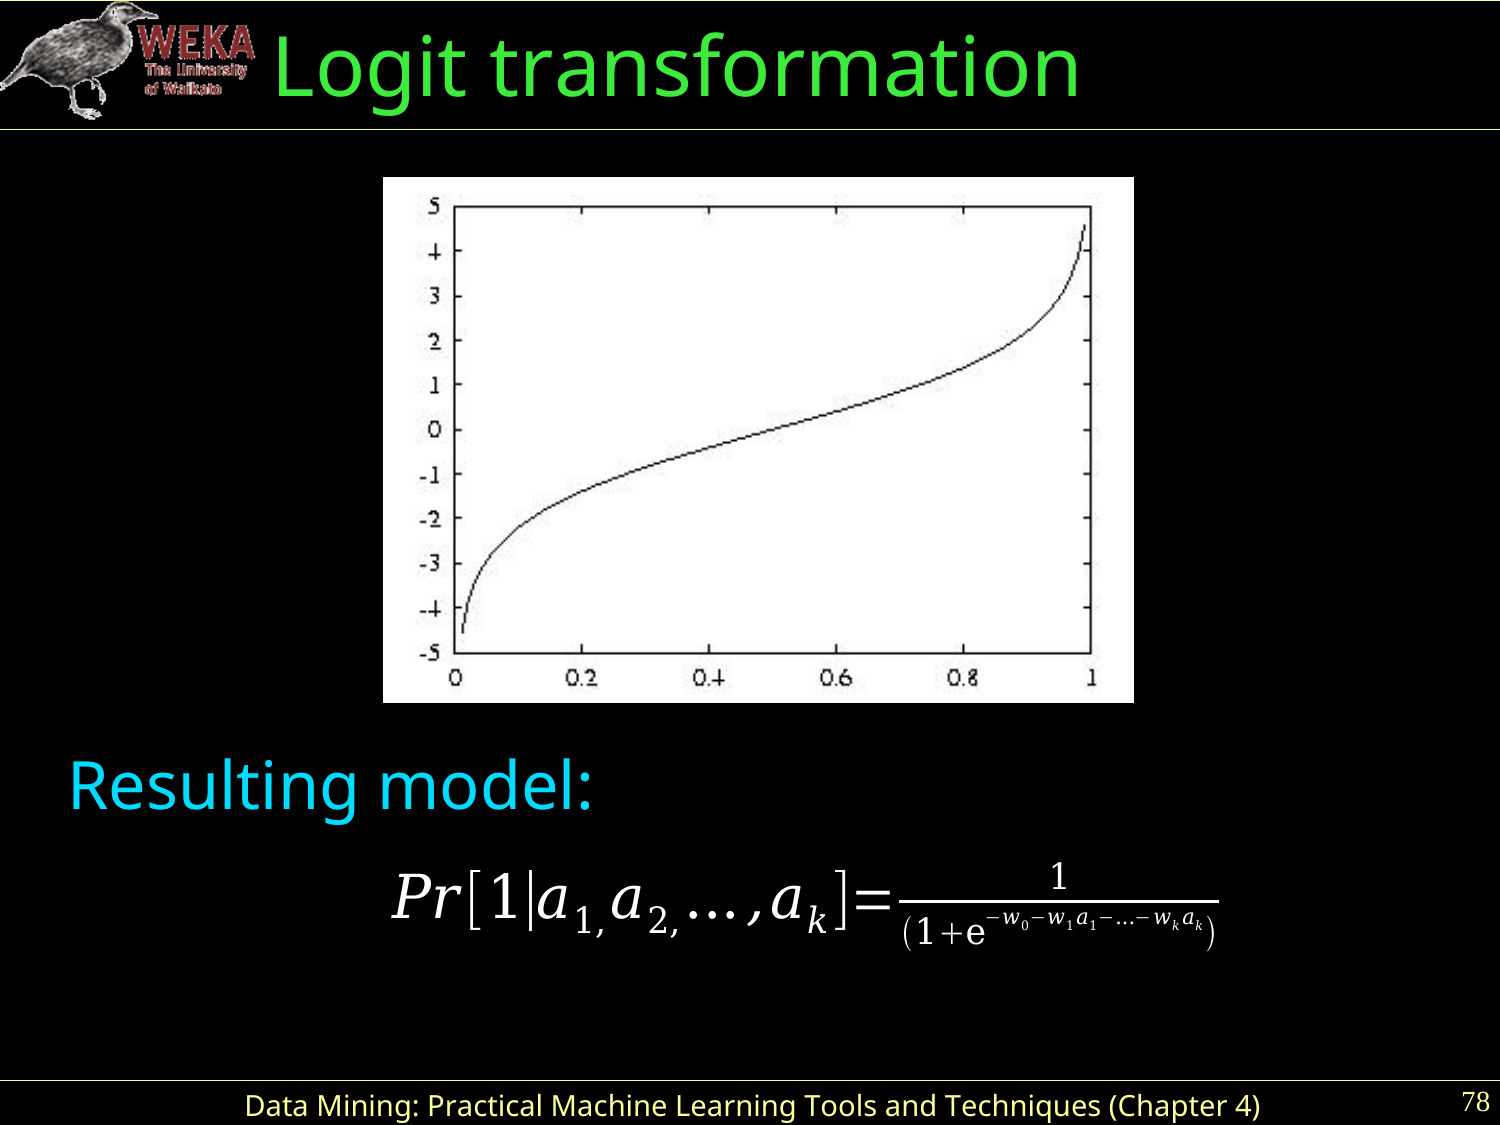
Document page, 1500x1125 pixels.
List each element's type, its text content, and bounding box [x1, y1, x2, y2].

picture [383, 177, 1134, 703]
picture [0, 1, 266, 129]
title Logit transformation [295, 0, 1486, 159]
list Resulting model: [67, 738, 1418, 1034]
chart [386, 856, 1228, 955]
